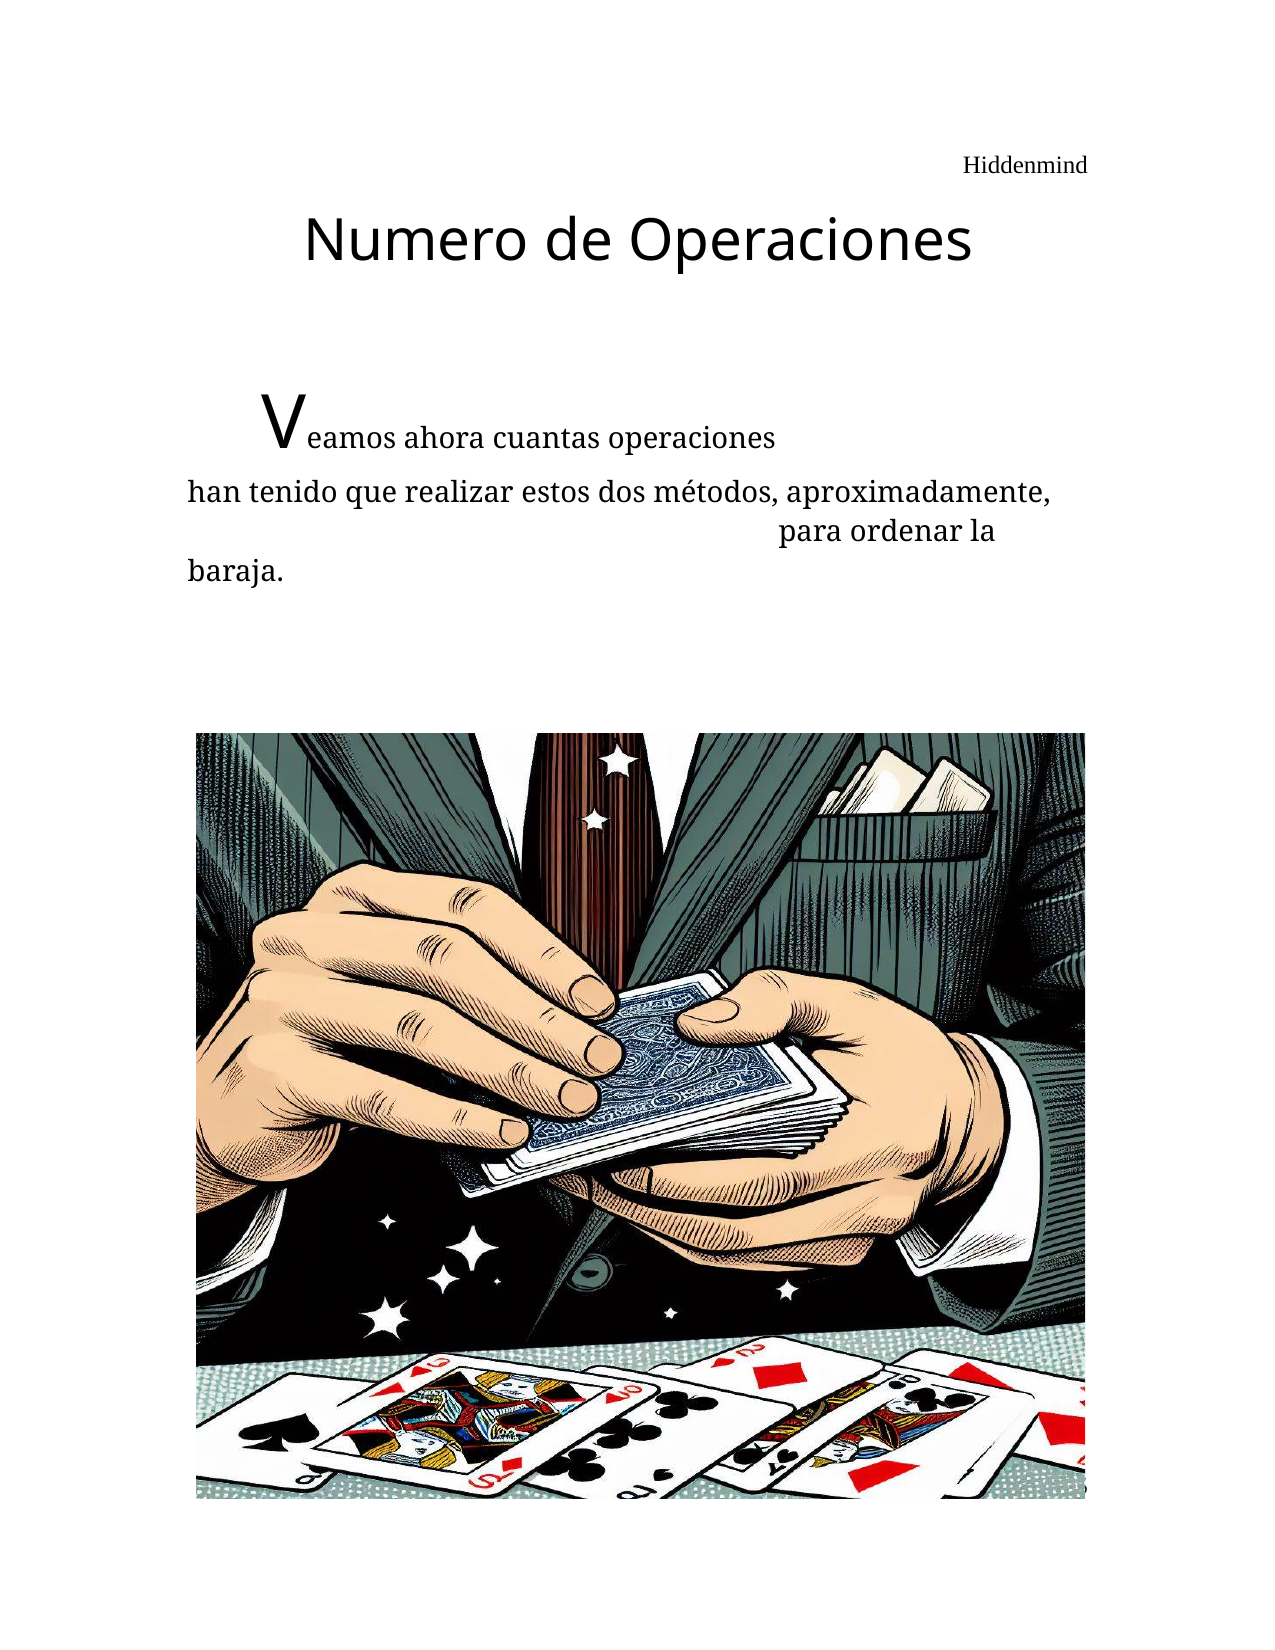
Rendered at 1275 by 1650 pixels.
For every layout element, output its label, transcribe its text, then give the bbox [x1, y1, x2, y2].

text Veamos ahora cuantas operaciones [187, 369, 1087, 471]
text han tenido que realizar estos dos métodos, aproximadamente, [187, 471, 1087, 511]
picture [196, 733, 1086, 1499]
text para ordenar la baraja. [187, 511, 1087, 590]
